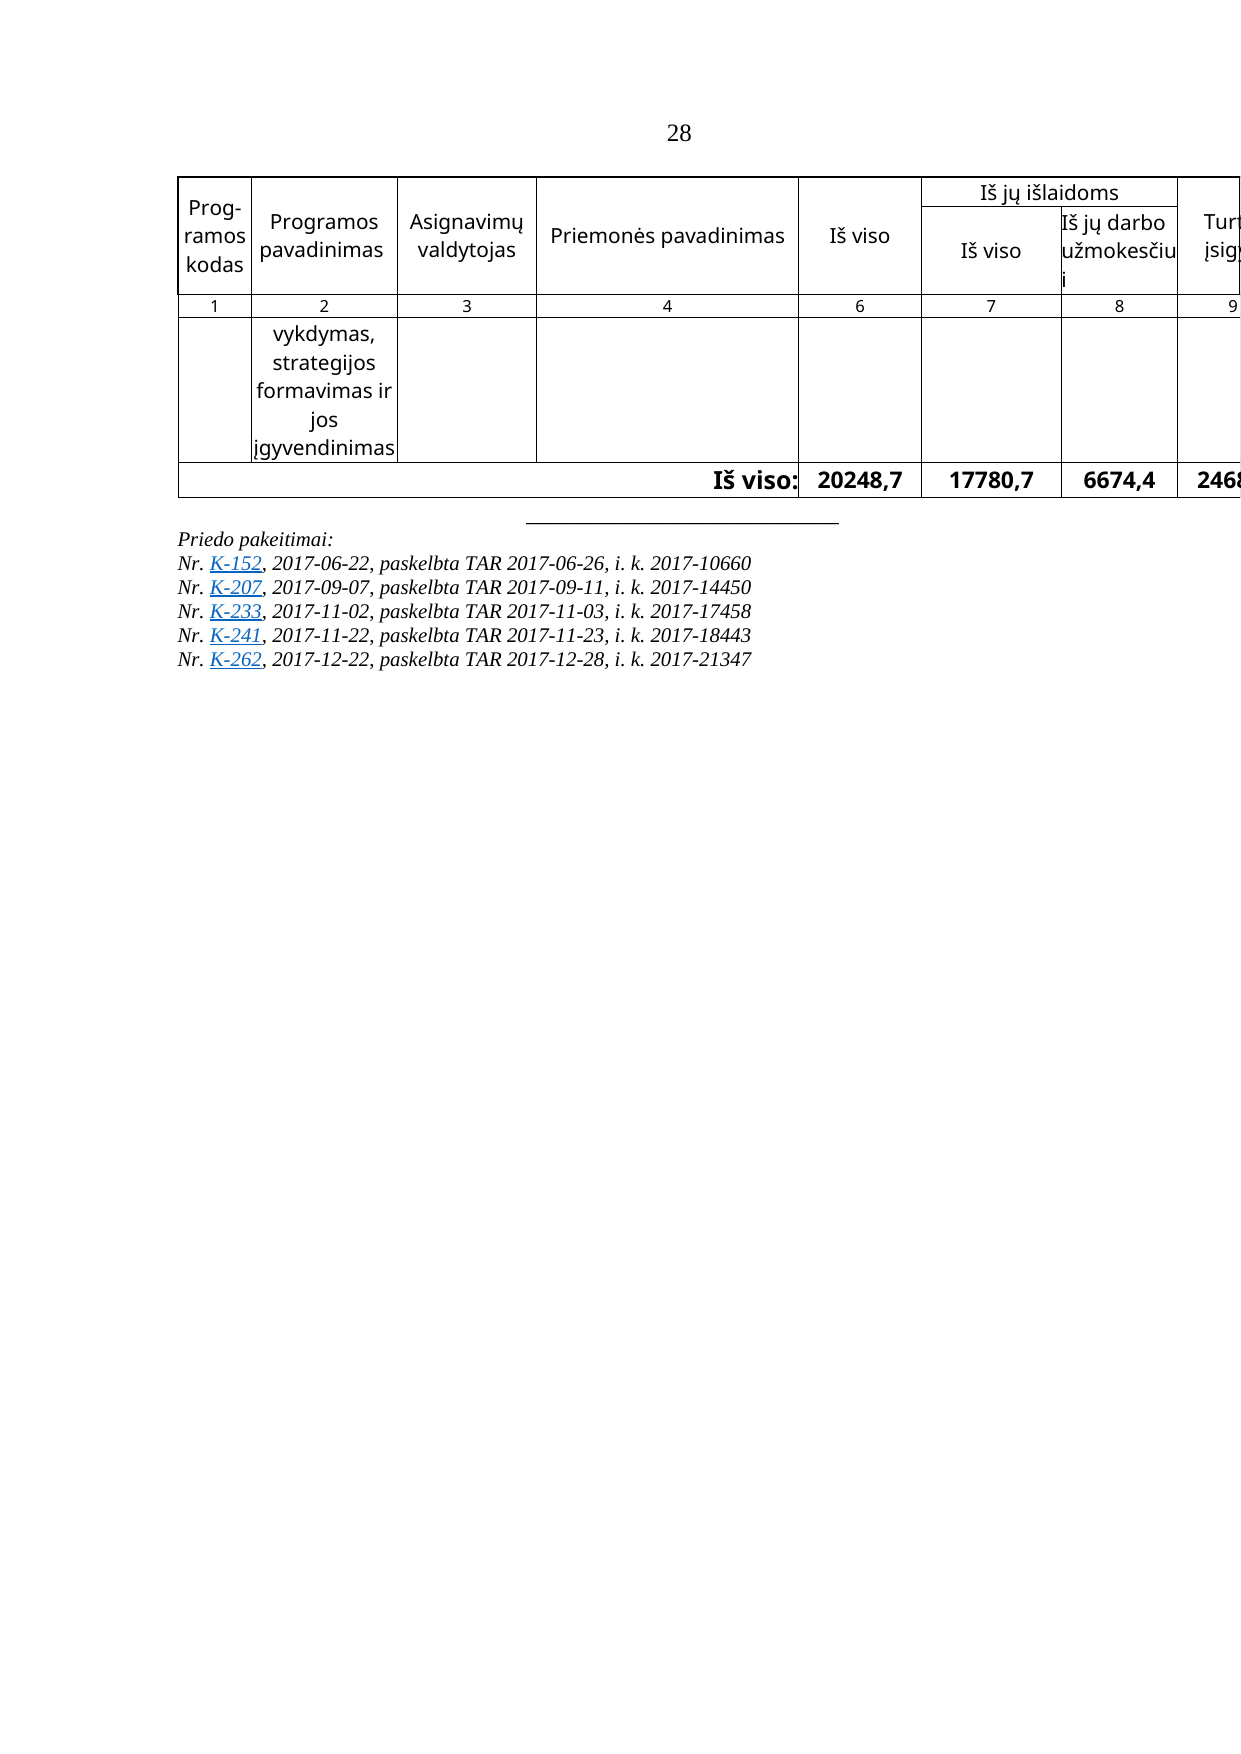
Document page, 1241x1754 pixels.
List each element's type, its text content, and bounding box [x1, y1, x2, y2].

table_cell 6674,4 [1062, 463, 1177, 497]
table_cell 2 [252, 295, 397, 317]
table_header Iš viso [799, 178, 921, 293]
table_header Turtui įsigyti [1178, 178, 1239, 293]
table_cell 4 [537, 295, 798, 317]
table_cell 2468,0 [1178, 463, 1240, 497]
table_cell [179, 318, 251, 462]
table_cell [799, 318, 921, 462]
table_header Prog-ramos kodas [179, 178, 251, 293]
table_cell 9 [1178, 295, 1240, 317]
table_cell [537, 318, 798, 462]
table_cell Iš jų darbo užmokesčiui [1062, 207, 1177, 293]
table_cell Iš viso: [179, 463, 798, 497]
table_cell 1 [179, 295, 251, 317]
text Nr. K-233, 2017-11-02, paskelbta TAR 2017-11-03, i. k. 2017-17458 [177, 599, 1181, 623]
table_header Asignavimų valdytojas [398, 178, 536, 293]
table_cell [922, 318, 1061, 462]
table_cell vykdymas, strategijos formavimas ir jos įgyvendinimas [252, 318, 397, 462]
text Nr. K-152, 2017-06-22, paskelbta TAR 2017-06-26, i. k. 2017-10660 [177, 551, 1181, 574]
table_header Programos pavadinimas [252, 178, 397, 293]
table_header Priemonės pavadinimas [537, 178, 798, 293]
text _________________________ [177, 498, 1181, 526]
table_cell [1062, 318, 1177, 462]
text Nr. K-262, 2017-12-22, paskelbta TAR 2017-12-28, i. k. 2017-21347 [177, 647, 1181, 671]
table_cell [398, 318, 536, 462]
table_header Iš jų išlaidoms [922, 178, 1177, 206]
table_cell 20248,7 [799, 463, 921, 497]
table_cell 7 [922, 295, 1061, 317]
table_cell 3 [398, 295, 536, 317]
table_cell 129,3 [1178, 318, 1240, 462]
text Priedo pakeitimai: [177, 526, 1181, 551]
table_cell Iš viso [922, 207, 1061, 293]
table_cell 8 [1062, 295, 1177, 317]
table_cell 6 [799, 295, 921, 317]
text Nr. K-241, 2017-11-22, paskelbta TAR 2017-11-23, i. k. 2017-18443 [177, 623, 1181, 647]
text Nr. K-207, 2017-09-07, paskelbta TAR 2017-09-11, i. k. 2017-14450 [177, 574, 1181, 599]
table_cell 17780,7 [922, 463, 1061, 497]
